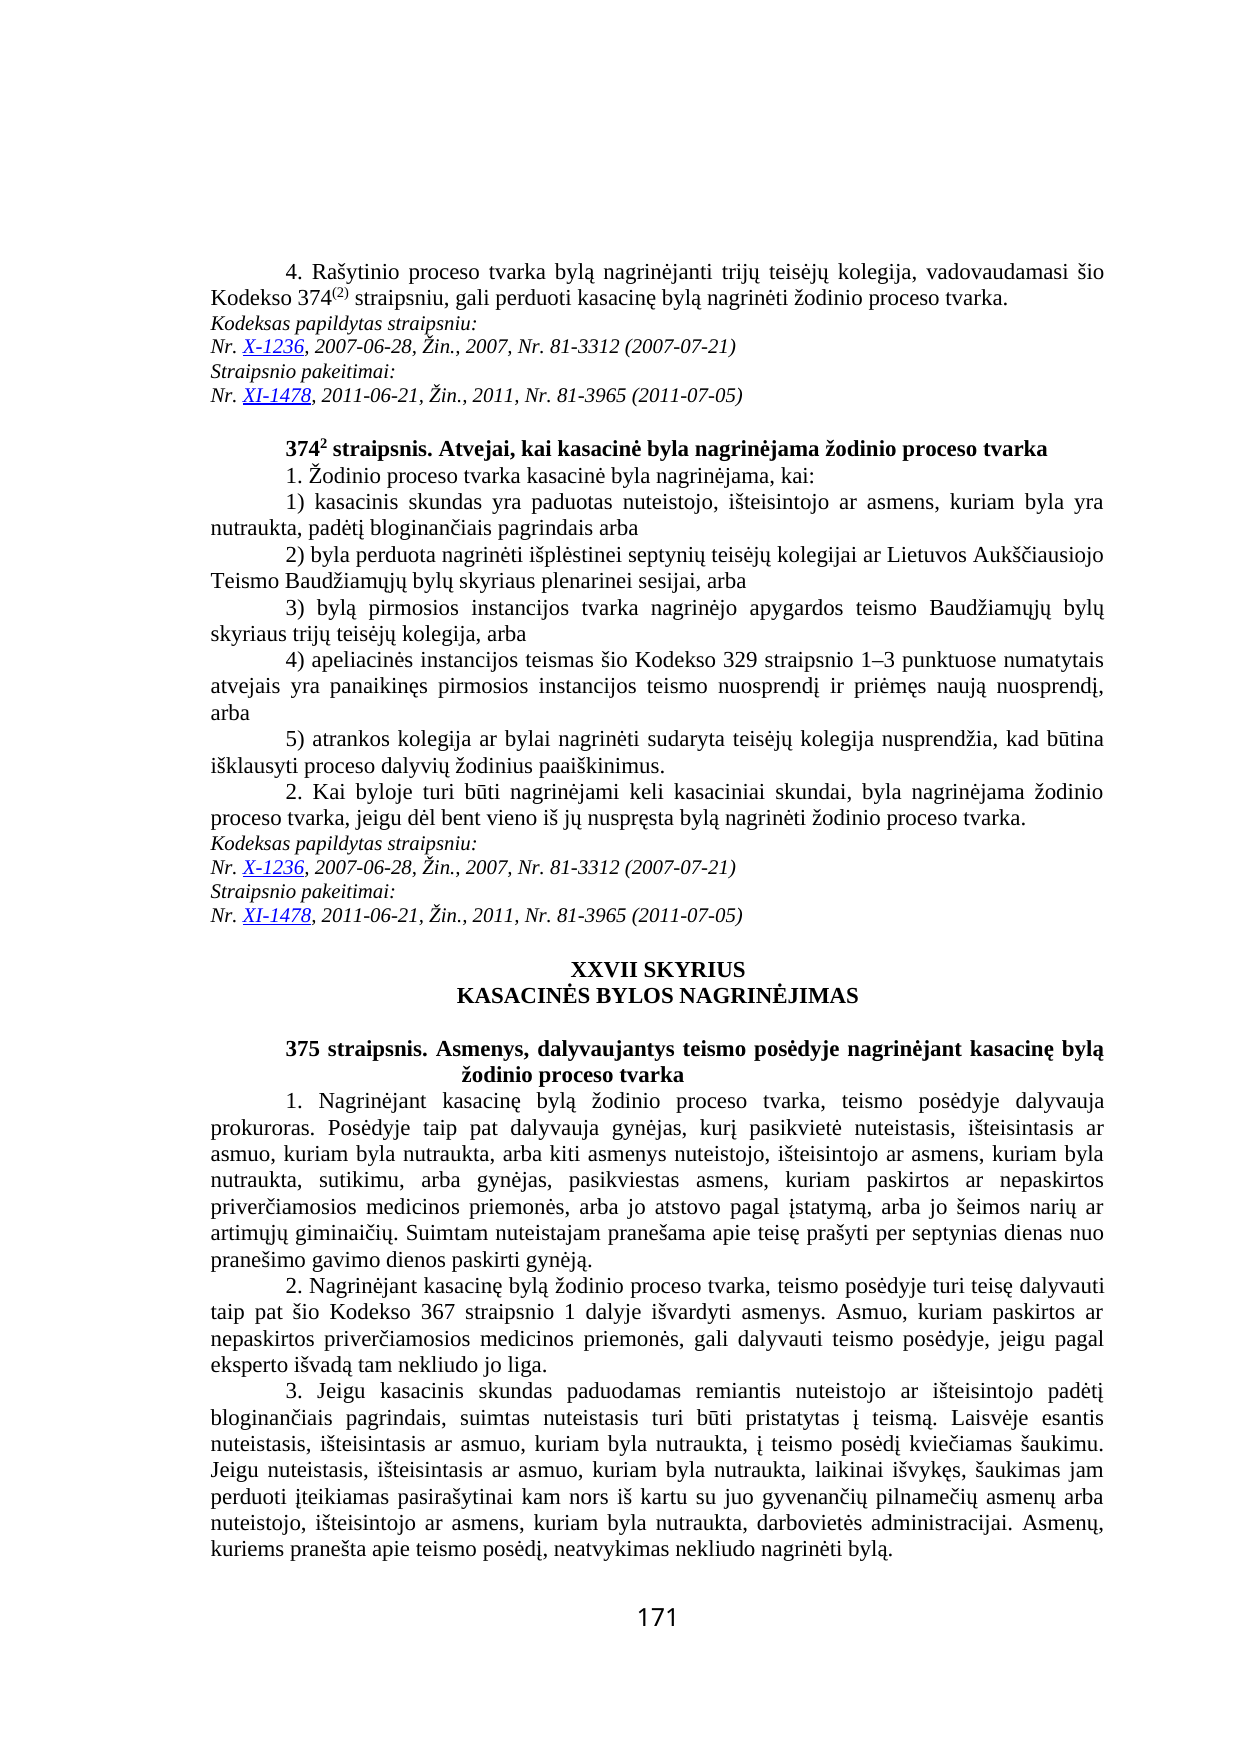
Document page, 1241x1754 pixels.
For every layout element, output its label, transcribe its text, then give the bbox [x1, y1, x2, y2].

text 2. Nagrinėjant kasacinę bylą žodinio proceso tvarka, teismo posėdyje turi teisę dalyvauti taip pat šio Kodekso 367 straipsnio 1 dalyje išvardyti asmenys. Asmuo, kuriam paskirtos ar nepaskirtos priverčiamosios medicinos priemonės, gali dalyvauti teismo posėdyje, jeigu pagal eksperto išvadą tam nekliudo jo liga. [210, 1272, 1105, 1377]
text Nr. X-1236, 2007-06-28, Žin., 2007, Nr. 81-3312 (2007-07-21) [210, 334, 1105, 358]
text 4. Rašytinio proceso tvarka bylą nagrinėjanti trijų teisėjų kolegija, vadovaudamasi šio Kodekso 374(2) straipsniu, gali perduoti kasacinę bylą nagrinėti žodinio proceso tvarka. [210, 258, 1105, 310]
text 3742 straipsnis. Atvejai, kai kasacinė byla nagrinėjama žodinio proceso tvarka [285, 435, 1105, 462]
text 2. Kai byloje turi būti nagrinėjami keli kasaciniai skundai, byla nagrinėjama žodinio proceso tvarka, jeigu dėl bent vieno iš jų nuspręsta bylą nagrinėti žodinio proceso tvarka. [210, 778, 1105, 831]
text 1. Nagrinėjant kasacinę bylą žodinio proceso tvarka, teismo posėdyje dalyvauja prokuroras. Posėdyje taip pat dalyvauja gynėjas, kurį pasikvietė nuteistasis, išteisintasis ar asmuo, kuriam byla nutraukta, arba kiti asmenys nuteistojo, išteisintojo ar asmens, kuriam byla nutraukta, sutikimu, arba gynėjas, pasikviestas asmens, kuriam paskirtos ar nepaskirtos priverčiamosios medicinos priemonės, arba jo atstovo pagal įstatymą, arba jo šeimos narių ar artimųjų giminaičių. Suimtam nuteistajam pranešama apie teisę prašyti per septynias dienas nuo pranešimo gavimo dienos paskirti gynėją. [210, 1087, 1105, 1272]
text Nr. XI-1478, 2011-06-21, Žin., 2011, Nr. 81-3965 (2011-07-05) [210, 383, 1105, 407]
text 5) atrankos kolegija ar bylai nagrinėti sudaryta teisėjų kolegija nusprendžia, kad būtina išklausyti proceso dalyvių žodinius paaiškinimus. [210, 725, 1105, 778]
text Kasacinės bylos nagrinėjimas [210, 982, 1105, 1008]
text Kodeksas papildytas straipsniu: [210, 831, 1105, 855]
text Straipsnio pakeitimai: [210, 879, 1105, 903]
text Straipsnio pakeitimai: [210, 358, 1105, 383]
text 4) apeliacinės instancijos teismas šio Kodekso 329 straipsnio 1–3 punktuose numatytais atvejais yra panaikinęs pirmosios instancijos teismo nuosprendį ir priėmęs naują nuosprendį, arba [210, 646, 1105, 725]
text Nr. XI-1478, 2011-06-21, Žin., 2011, Nr. 81-3965 (2011-07-05) [210, 903, 1105, 927]
text Kodeksas papildytas straipsniu: [210, 310, 1105, 334]
text 375 straipsnis. Asmenys, dalyvaujantys teismo posėdyje nagrinėjant kasacinę bylą žodinio proceso tvarka [285, 1035, 1105, 1087]
text 3. Jeigu kasacinis skundas paduodamas remiantis nuteistojo ar išteisintojo padėtį bloginančiais pagrindais, suimtas nuteistasis turi būti pristatytas į teismą. Laisvėje esantis nuteistasis, išteisintasis ar asmuo, kuriam byla nutraukta, į teismo posėdį kviečiamas šaukimu. Jeigu nuteistasis, išteisintasis ar asmuo, kuriam byla nutraukta, laikinai išvykęs, šaukimas jam perduoti įteikiamas pasirašytinai kam nors iš kartu su juo gyvenančių pilnamečių asmenų arba nuteistojo, išteisintojo ar asmens, kuriam byla nutraukta, darbovietės administracijai. Asmenų, kuriems pranešta apie teismo posėdį, neatvykimas nekliudo nagrinėti bylą. [210, 1377, 1105, 1562]
text 3) bylą pirmosios instancijos tvarka nagrinėjo apygardos teismo Baudžiamųjų bylų skyriaus trijų teisėjų kolegija, arba [210, 593, 1105, 646]
text Nr. X-1236, 2007-06-28, Žin., 2007, Nr. 81-3312 (2007-07-21) [210, 855, 1105, 879]
subtitle XXVII skyrius [210, 956, 1105, 982]
text 1) kasacinis skundas yra paduotas nuteistojo, išteisintojo ar asmens, kuriam byla yra nutraukta, padėtį bloginančiais pagrindais arba [210, 488, 1105, 541]
text 1. Žodinio proceso tvarka kasacinė byla nagrinėjama, kai: [210, 462, 1105, 488]
text 2) byla perduota nagrinėti išplėstinei septynių teisėjų kolegijai ar Lietuvos Aukščiausiojo Teismo Baudžiamųjų bylų skyriaus plenarinei sesijai, arba [210, 541, 1105, 593]
